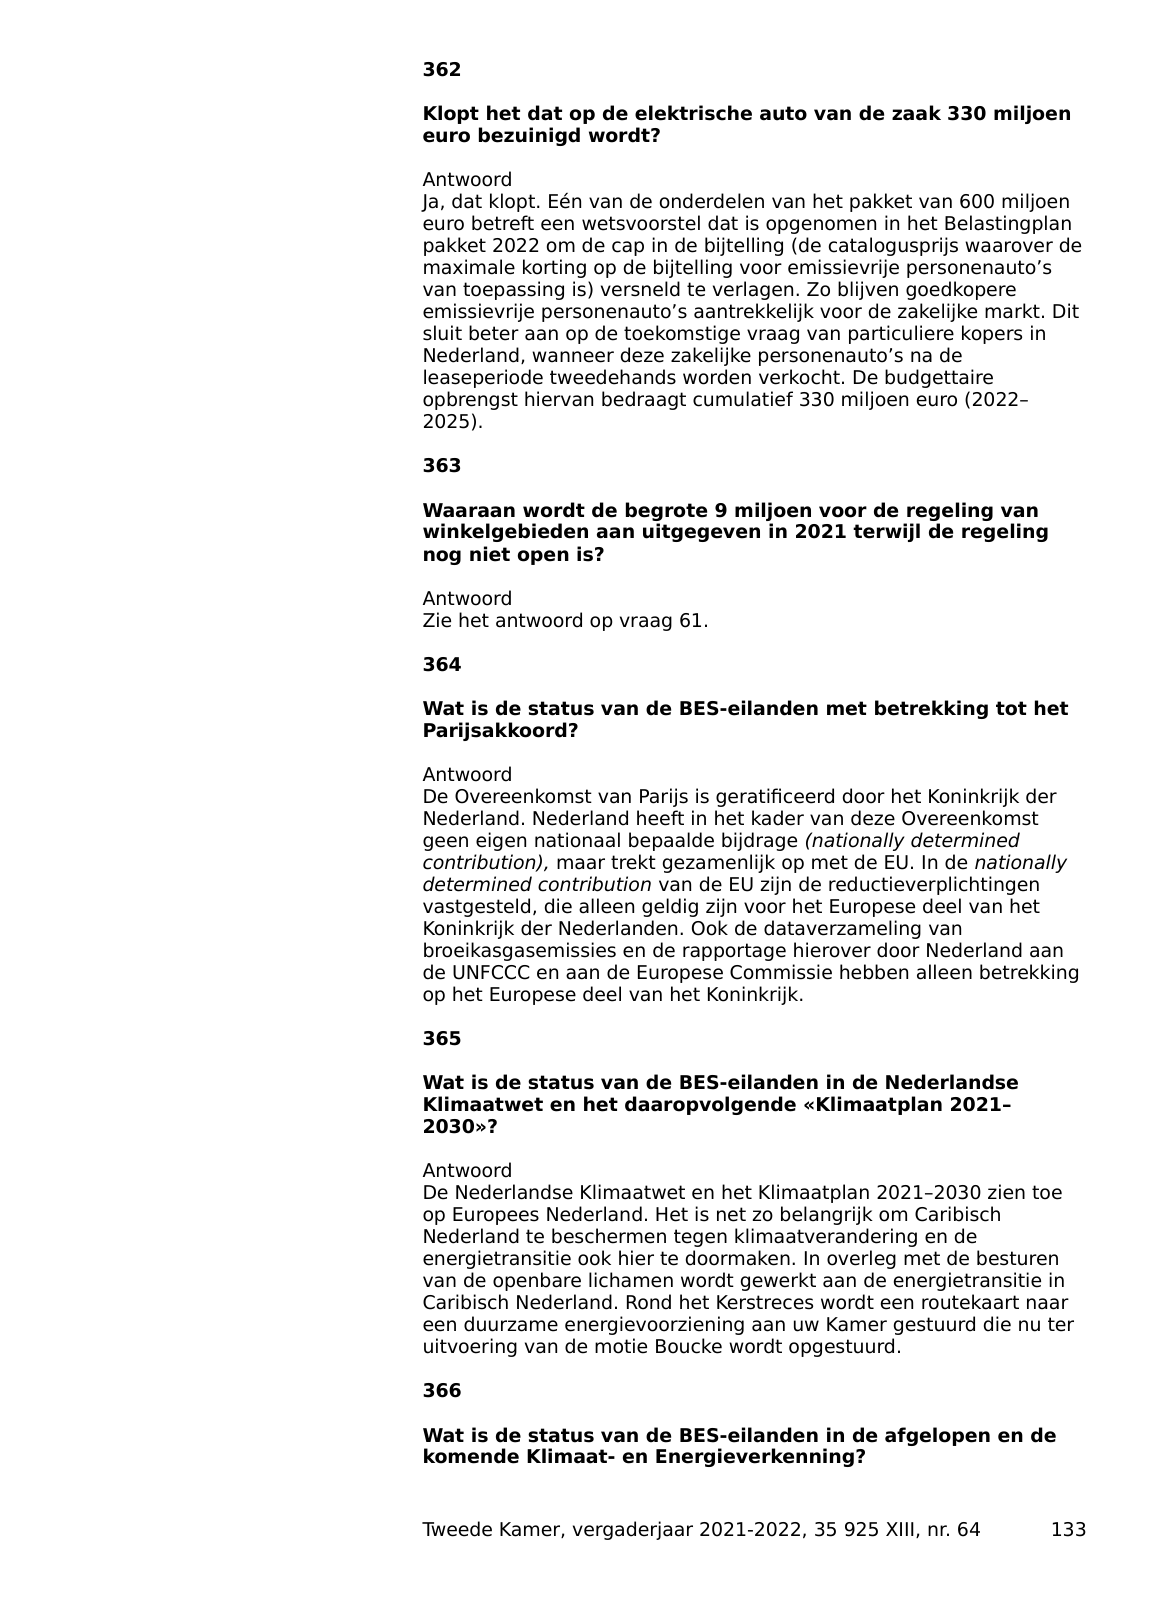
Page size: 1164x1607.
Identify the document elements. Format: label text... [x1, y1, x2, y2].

text Waaraan wordt de begrote 9 miljoen voor de regeling van winkelgebieden aan uitgegeven in 2021 terwijl de regeling nog niet open is? [422, 499, 1087, 565]
subtitle 362 [422, 59, 1087, 81]
text Wat is de status van de BES-eilanden in de Nederlandse Klimaatwet en het daaropvolgende «Klimaatplan 2021–2030»? [422, 1072, 1087, 1138]
subtitle 364 [422, 654, 1087, 676]
text De Overeenkomst van Parijs is geratificeerd door het Koninkrijk der Nederland. Nederland heeft in het kader van deze Overeenkomst geen eigen nationaal bepaalde bijdrage (nationally determined contribution), maar trekt gezamenlijk op met de EU. In de nationally determined contribution van de EU zijn de reductieverplichtingen vastgesteld, die alleen geldig zijn voor het Europese deel van het Koninkrijk der Nederlanden. Ook de dataverzameling van broeikasgasemissies en de rapportage hierover door Nederland aan de UNFCCC en aan de Europese Commissie hebben alleen betrekking op het Europese deel van het Koninkrijk. [422, 786, 1087, 1006]
text Antwoord [422, 764, 1087, 786]
text Klopt het dat op de elektrische auto van de zaak 330 miljoen euro bezuinigd wordt? [422, 103, 1087, 147]
text Antwoord [422, 1160, 1087, 1182]
text Antwoord [422, 169, 1087, 191]
subtitle 363 [422, 455, 1087, 477]
text De Nederlandse Klimaatwet en het Klimaatplan 2021–2030 zien toe op Europees Nederland. Het is net zo belangrijk om Caribisch Nederland te beschermen tegen klimaatverandering en de energietransitie ook hier te doormaken. In overleg met de besturen van de openbare lichamen wordt gewerkt aan de energietransitie in Caribisch Nederland. Rond het Kerstreces wordt een routekaart naar een duurzame energievoorziening aan uw Kamer gestuurd die nu ter uitvoering van de motie Boucke wordt opgestuurd. [422, 1182, 1087, 1358]
subtitle 366 [422, 1380, 1087, 1402]
text Zie het antwoord op vraag 61. [422, 609, 1087, 632]
text Antwoord [422, 588, 1087, 609]
text Wat is de status van de BES-eilanden met betrekking tot het Parijsakkoord? [422, 698, 1087, 742]
text Ja, dat klopt. Eén van de onderdelen van het pakket van 600 miljoen euro betreft een wetsvoorstel dat is opgenomen in het Belastingplan pakket 2022 om de cap in de bijtelling (de catalogusprijs waarover de maximale korting op de bijtelling voor emissievrije personenauto’s van toepassing is) versneld te verlagen. Zo blijven goedkopere emissievrije personenauto’s aantrekkelijk voor de zakelijke markt. Dit sluit beter aan op de toekomstige vraag van particuliere kopers in Nederland, wanneer deze zakelijke personenauto’s na de leaseperiode tweedehands worden verkocht. De budgettaire opbrengst hiervan bedraagt cumulatief 330 miljoen euro (2022–2025). [422, 191, 1087, 433]
text Wat is de status van de BES-eilanden in de afgelopen en de komende Klimaat- en Energieverkenning? [422, 1424, 1087, 1468]
subtitle 365 [422, 1028, 1087, 1050]
